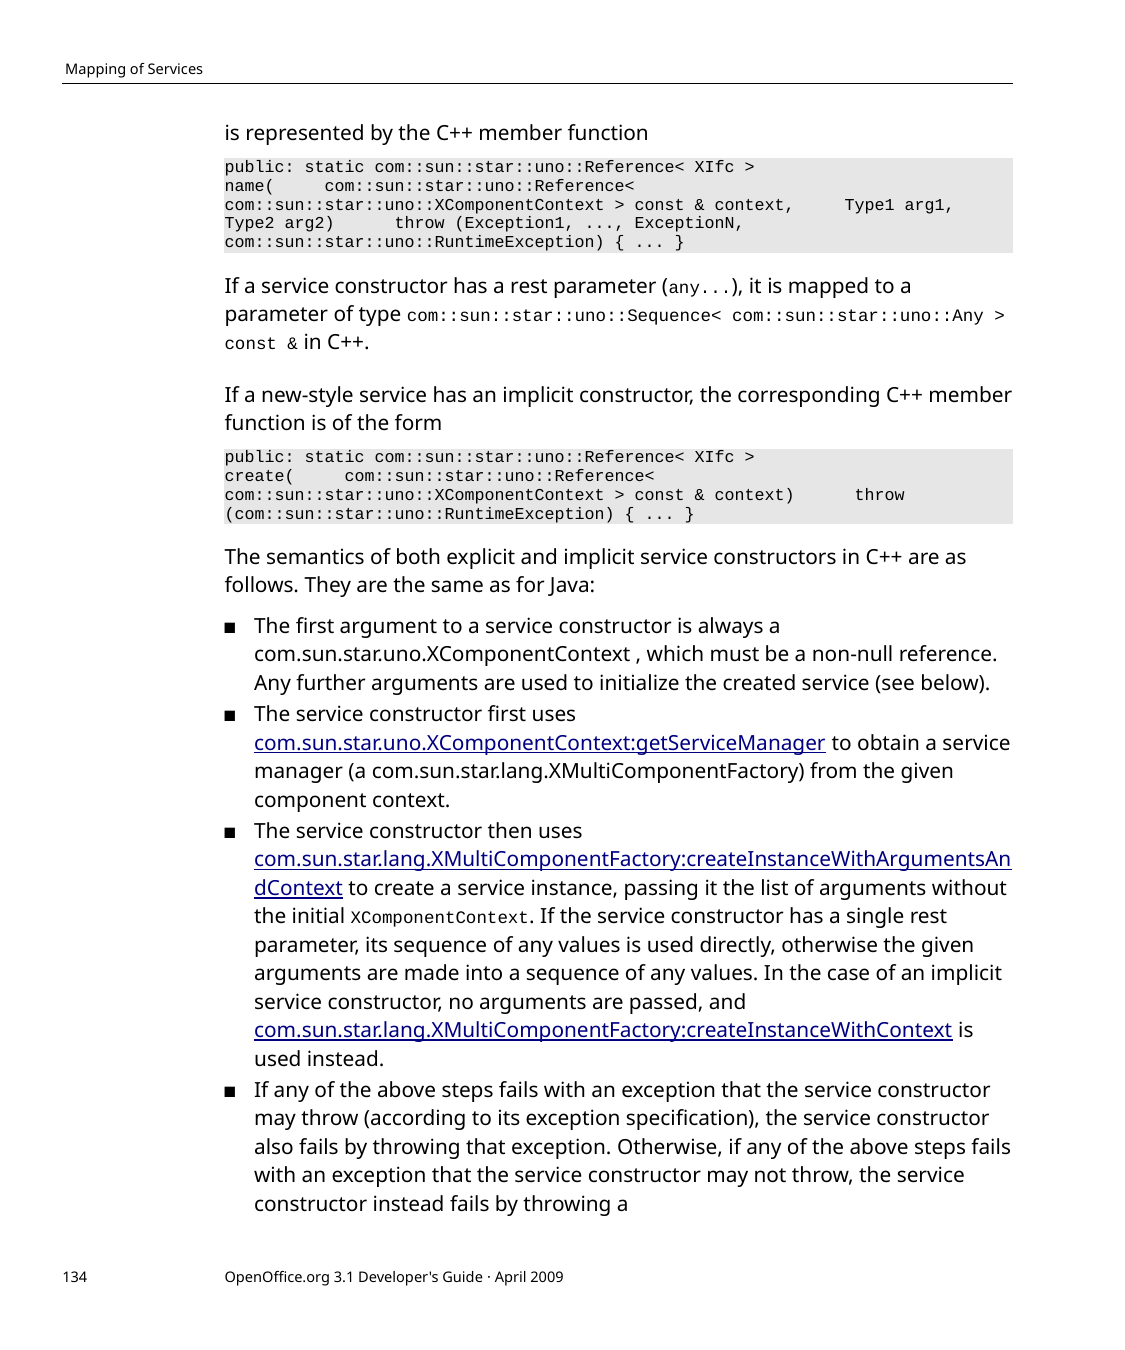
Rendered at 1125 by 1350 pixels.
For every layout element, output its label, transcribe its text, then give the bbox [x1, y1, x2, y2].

list The service constructor then uses com.sun.star.lang.XMultiComponentFactory:createInstanceWithArgumentsAndContext to create a service instance, passing it the list of arguments without the initial XComponentContext. If the service constructor has a single rest parameter, its sequence of any values is used directly, otherwise the given arguments are made into a sequence of any values. In the case of an implicit service constructor, no arguments are passed, and com.sun.star.lang.XMultiComponentFactory:createInstanceWithContext is used instead. [224, 816, 1013, 1072]
list If any of the above steps fails with an exception that the service constructor may throw (according to its exception specification), the service constructor also fails by throwing that exception. Otherwise, if any of the above steps fails with an exception that the service constructor may not throw, the service constructor instead fails by throwing a [224, 1075, 1013, 1217]
text The semantics of both explicit and implicit service constructors in C++ are as follows. They are the same as for Java: [224, 542, 1013, 599]
text public: static com::sun::star::uno::Reference< XIfc > name( com::sun::star::uno::Reference< com::sun::star::uno::XComponentContext > const & context, Type1 arg1, Type2 arg2) throw (Exception1, ..., ExceptionN, com::sun::star::uno::RuntimeException) { ... } [224, 158, 1013, 253]
text is represented by the C++ member function [224, 118, 1013, 147]
list The service constructor first uses com.sun.star.uno.XComponentContext:getServiceManager to obtain a service manager (a com.sun.star.lang.XMultiComponentFactory) from the given component context. [224, 699, 1013, 813]
list The first argument to a service constructor is always a com.sun.star.uno.XComponentContext , which must be a non-null reference. Any further arguments are used to initialize the created service (see below). [224, 611, 1013, 696]
text If a service constructor has a rest parameter (any...), it is mapped to a parameter of type com::sun::star::uno::Sequence< com::sun::star::uno::Any > const & in C++. [224, 271, 1013, 356]
text If a new-style service has an implicit constructor, the corresponding C++ member function is of the form [224, 380, 1013, 437]
text public: static com::sun::star::uno::Reference< XIfc > create( com::sun::star::uno::Reference< com::sun::star::uno::XComponentContext > const & context) throw (com::sun::star::uno::RuntimeException) { ... } [224, 449, 1013, 524]
